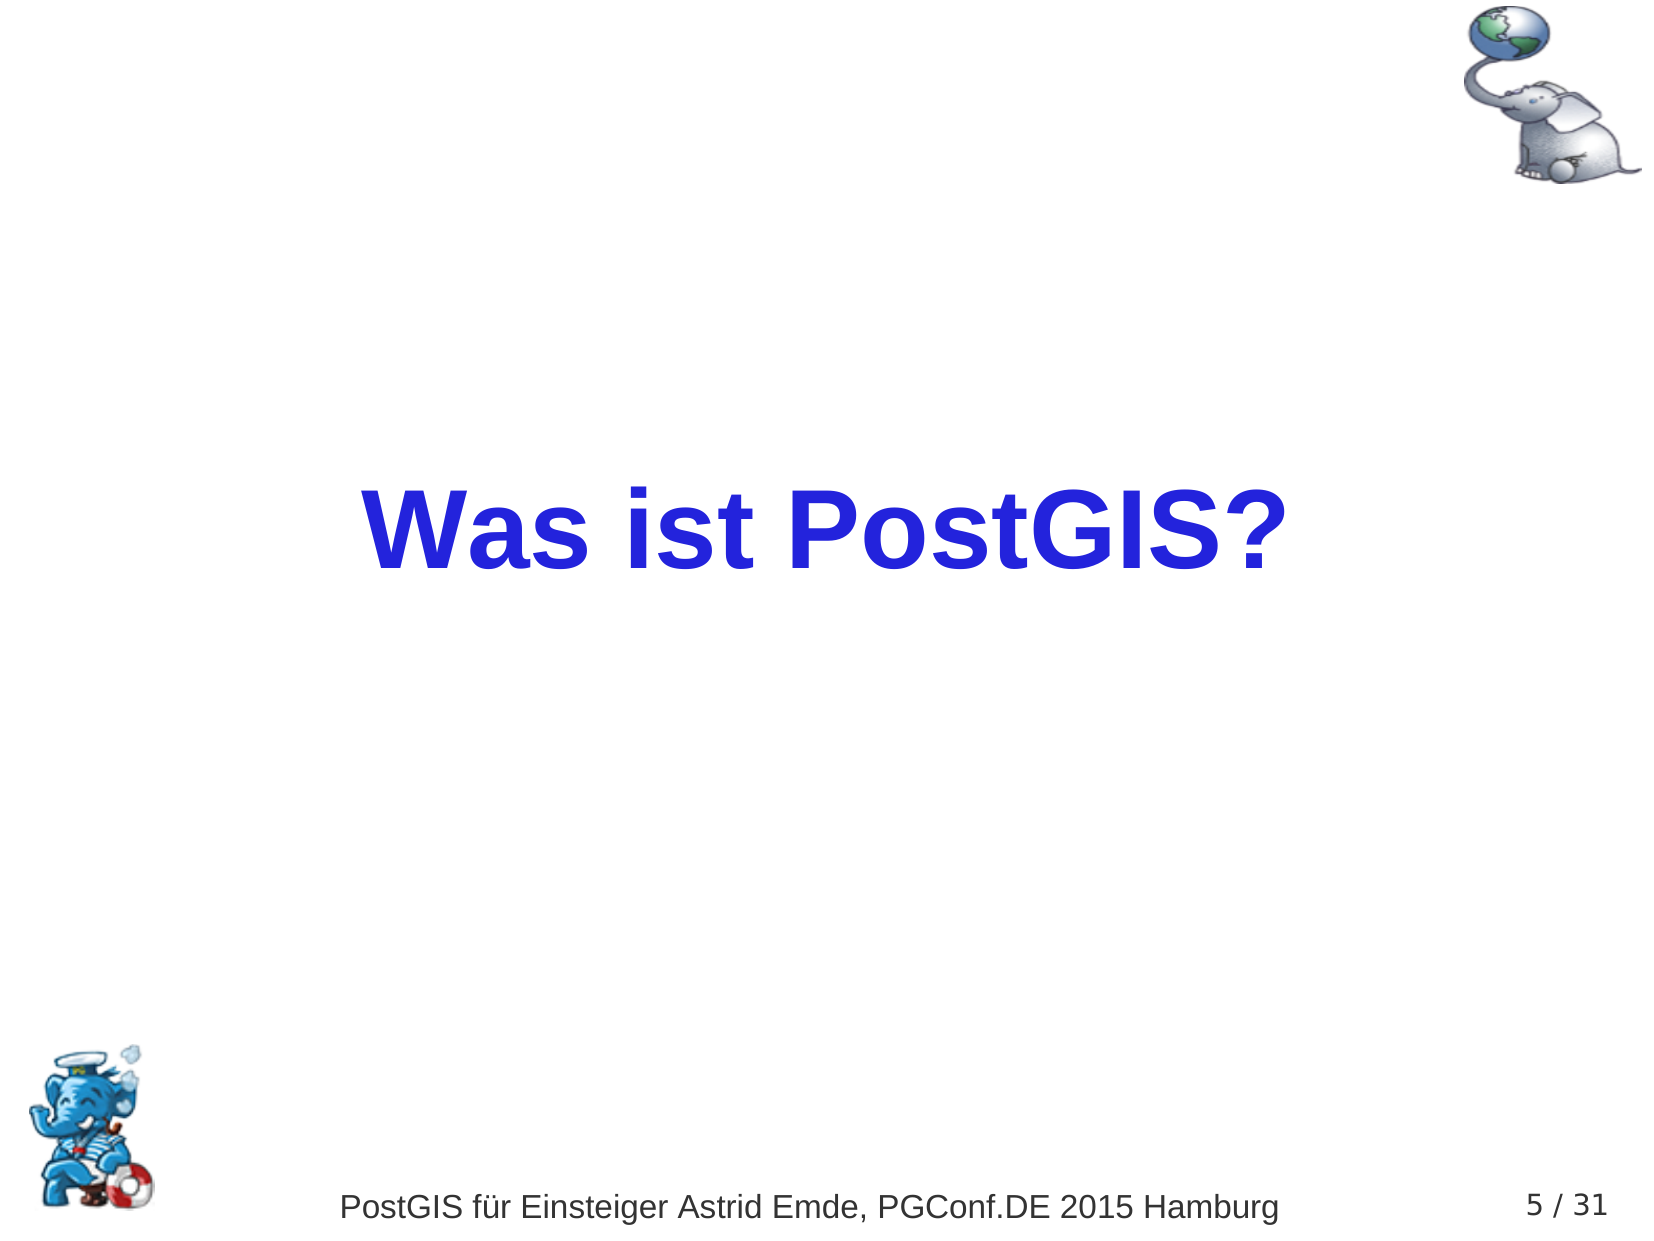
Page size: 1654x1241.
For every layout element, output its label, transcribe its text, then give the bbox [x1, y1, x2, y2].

subtitle Was ist PostGIS? [82, 49, 1571, 1010]
picture [1464, 6, 1642, 184]
picture [29, 1044, 155, 1211]
